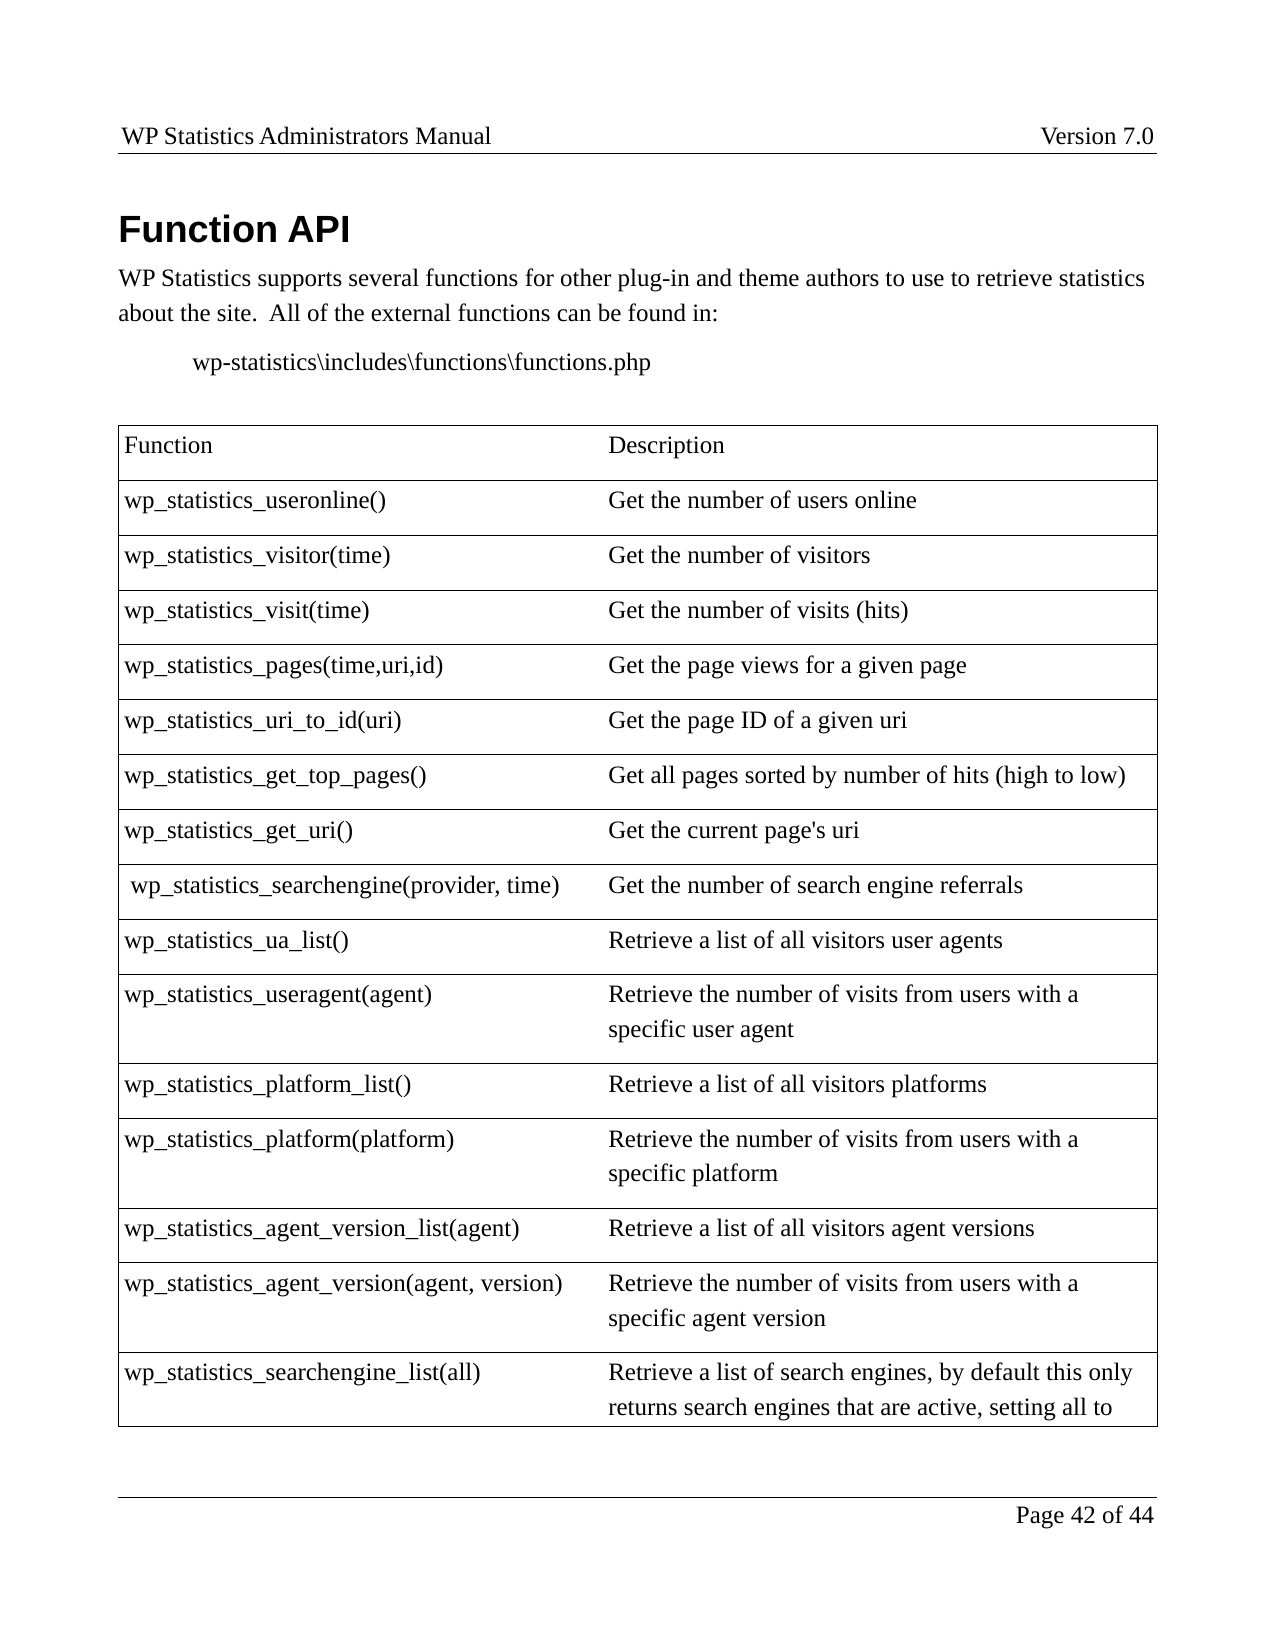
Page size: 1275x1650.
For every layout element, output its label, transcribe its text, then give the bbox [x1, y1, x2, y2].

table_cell wp_statistics_agent_version(agent, version) [119, 1263, 602, 1352]
table_cell wp_statistics_platform(platform) [119, 1119, 602, 1207]
table_cell Get the number of visits (hits) [603, 591, 1157, 644]
table_cell wp_statistics_searchengine(provider, time) [119, 865, 602, 919]
text WP Statistics supports several functions for other plug-in and theme authors to use to retrieve statistics about the site. All of the external functions can be found in: [118, 263, 1157, 327]
table_cell Retrieve a list of all visitors agent versions [603, 1209, 1157, 1262]
table_cell Retrieve the number of visits from users with a specific platform [603, 1119, 1157, 1207]
table_cell Get the current page's uri [603, 810, 1157, 864]
table_cell Get all pages sorted by number of hits (high to low) [603, 755, 1157, 809]
table_cell wp_statistics_pages(time,uri,id) [119, 645, 602, 699]
text wp-statistics\includes\functions\functions.php [118, 347, 1157, 376]
table_header Function [119, 426, 602, 480]
table_cell wp_statistics_get_top_pages() [119, 755, 602, 809]
table_cell wp_statistics_agent_version_list(agent) [119, 1209, 602, 1262]
table_cell Get the number of users online [603, 481, 1157, 534]
subtitle Function API [118, 207, 1157, 251]
table_cell Get the page views for a given page [603, 645, 1157, 699]
table_cell wp_statistics_visit(time) [119, 591, 602, 644]
table_cell wp_statistics_uri_to_id(uri) [119, 700, 602, 754]
table_cell Retrieve a list of all visitors user agents [603, 920, 1157, 974]
table_cell Retrieve a list of all visitors platforms [603, 1064, 1157, 1118]
table_header Description [603, 426, 1157, 480]
table_cell wp_statistics_useragent(agent) [119, 975, 602, 1063]
table_cell Retrieve the number of visits from users with a specific user agent [603, 975, 1157, 1063]
table_cell Get the number of visitors [603, 536, 1157, 589]
table_cell Retrieve a list of search engines, by default this only returns search engines that are active, setting all to [603, 1353, 1157, 1426]
table_cell wp_statistics_searchengine_list(all) [119, 1353, 602, 1426]
table_cell wp_statistics_get_uri() [119, 810, 602, 864]
table_cell Retrieve the number of visits from users with a specific agent version [603, 1263, 1157, 1352]
table_cell wp_statistics_ua_list() [119, 920, 602, 974]
table_cell wp_statistics_visitor(time) [119, 536, 602, 589]
table_cell Get the number of search engine referrals [603, 865, 1157, 919]
table_cell wp_statistics_platform_list() [119, 1064, 602, 1118]
table_cell Get the page ID of a given uri [603, 700, 1157, 754]
table_cell wp_statistics_useronline() [119, 481, 602, 534]
